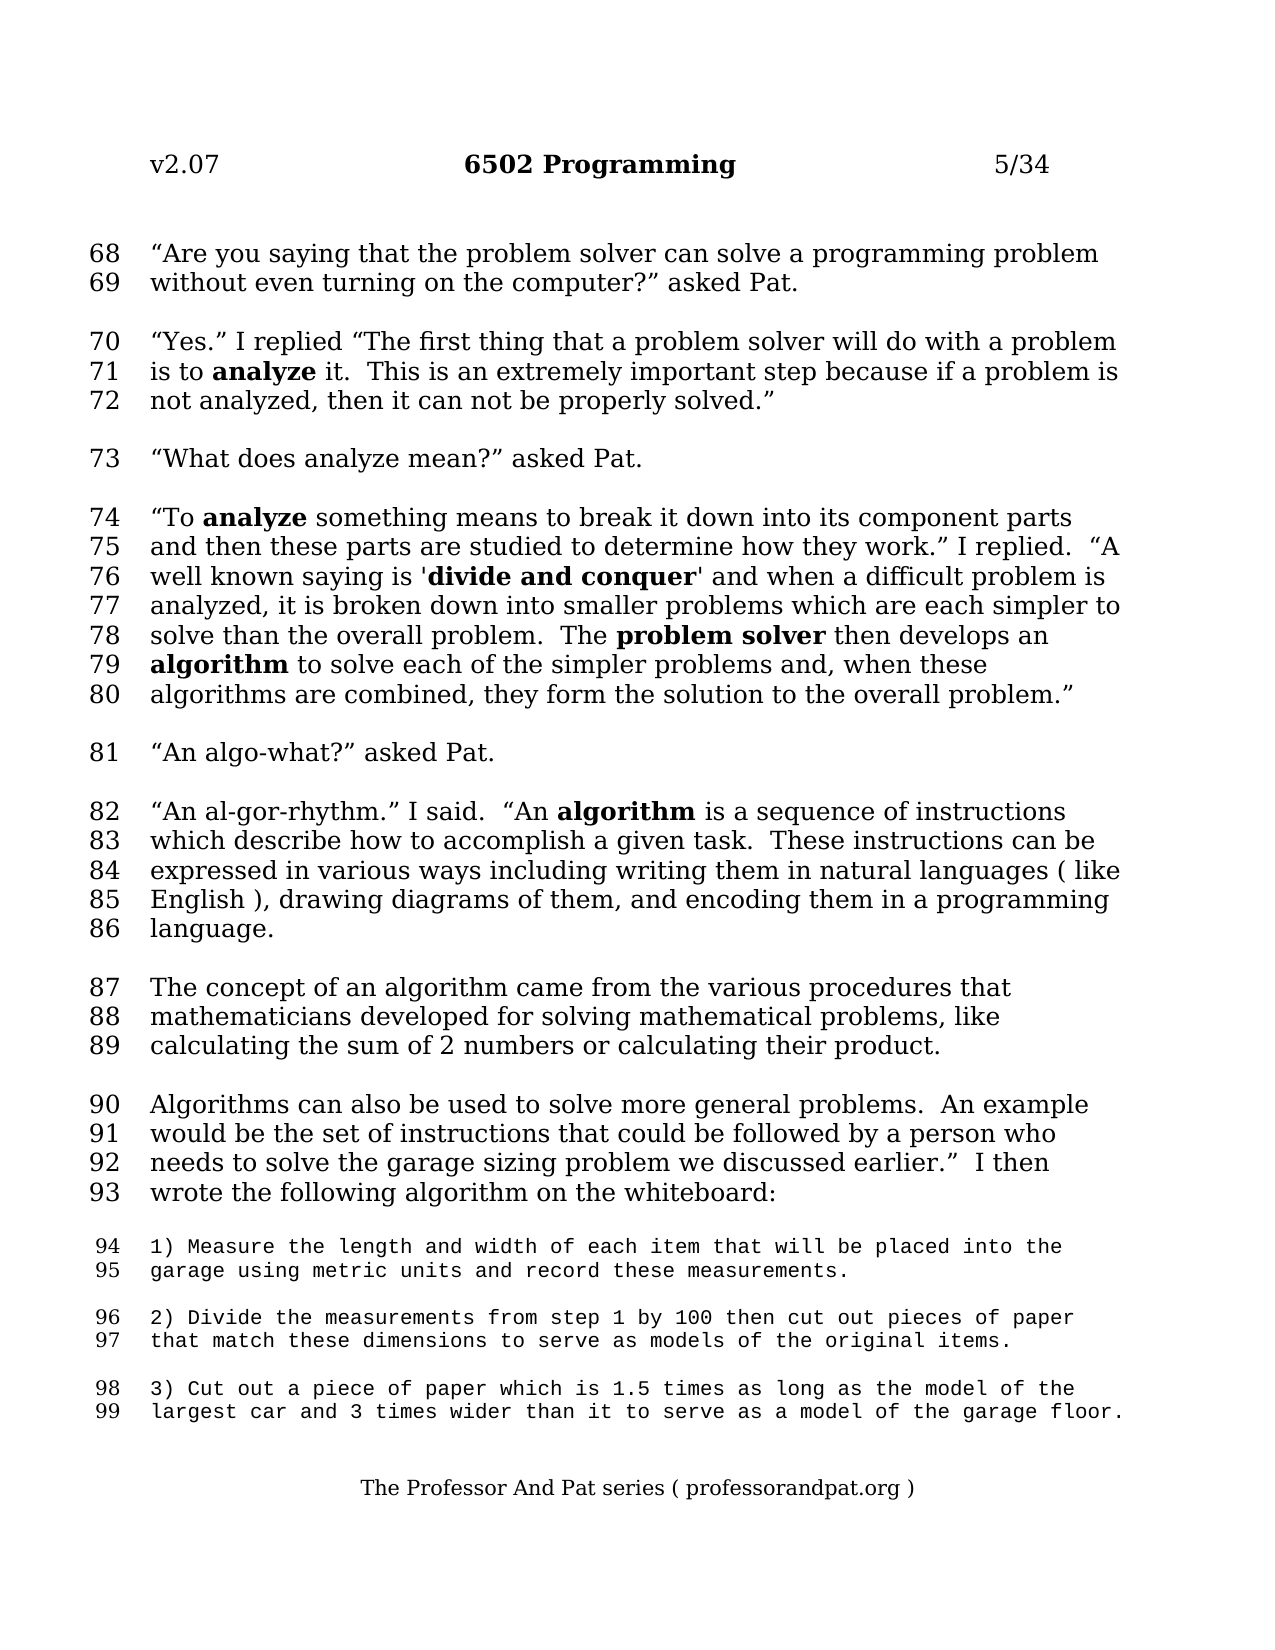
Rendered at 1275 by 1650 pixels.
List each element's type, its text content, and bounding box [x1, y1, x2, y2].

text “An algo-what?” asked Pat. [150, 738, 1125, 768]
text 1) Measure the length and width of each item that will be placed into the garage using metric units and record these measurements. [150, 1236, 1125, 1283]
text 3) Cut out a piece of paper which is 1.5 times as long as the model of the largest car and 3 times wider than it to serve as a model of the garage floor. [150, 1378, 1125, 1425]
text “Are you saying that the problem solver can solve a programming problem without even turning on the computer?” asked Pat. [150, 239, 1125, 298]
text “Yes.” I replied “The first thing that a problem solver will do with a problem is to analyze it. This is an extremely important step because if a problem is not analyzed, then it can not be properly solved.” [150, 327, 1125, 415]
text “To analyze something means to break it down into its component parts and then these parts are studied to determine how they work.” I replied. “A well known saying is 'divide and conquer' and when a difficult problem is analyzed, it is broken down into smaller problems which are each simpler to solve than the overall problem. The problem solver then develops an algorithm to solve each of the simpler problems and, when these algorithms are combined, they form the solution to the overall problem.” [150, 503, 1125, 709]
text 2) Divide the measurements from step 1 by 100 then cut out pieces of paper that match these dimensions to serve as models of the original items. [150, 1307, 1125, 1354]
text “What does analyze mean?” asked Pat. [150, 444, 1125, 474]
text The concept of an algorithm came from the various procedures that mathematicians developed for solving mathematical problems, like calculating the sum of 2 numbers or calculating their product. [150, 973, 1125, 1061]
text “An al-gor-rhythm.” I said. “An algorithm is a sequence of instructions which describe how to accomplish a given task. These instructions can be expressed in various ways including writing them in natural languages ( like English ), drawing diagrams of them, and encoding them in a programming language. [150, 797, 1125, 944]
text Algorithms can also be used to solve more general problems. An example would be the set of instructions that could be followed by a person who needs to solve the garage sizing problem we discussed earlier.” I then wrote the following algorithm on the whiteboard: [150, 1090, 1125, 1207]
